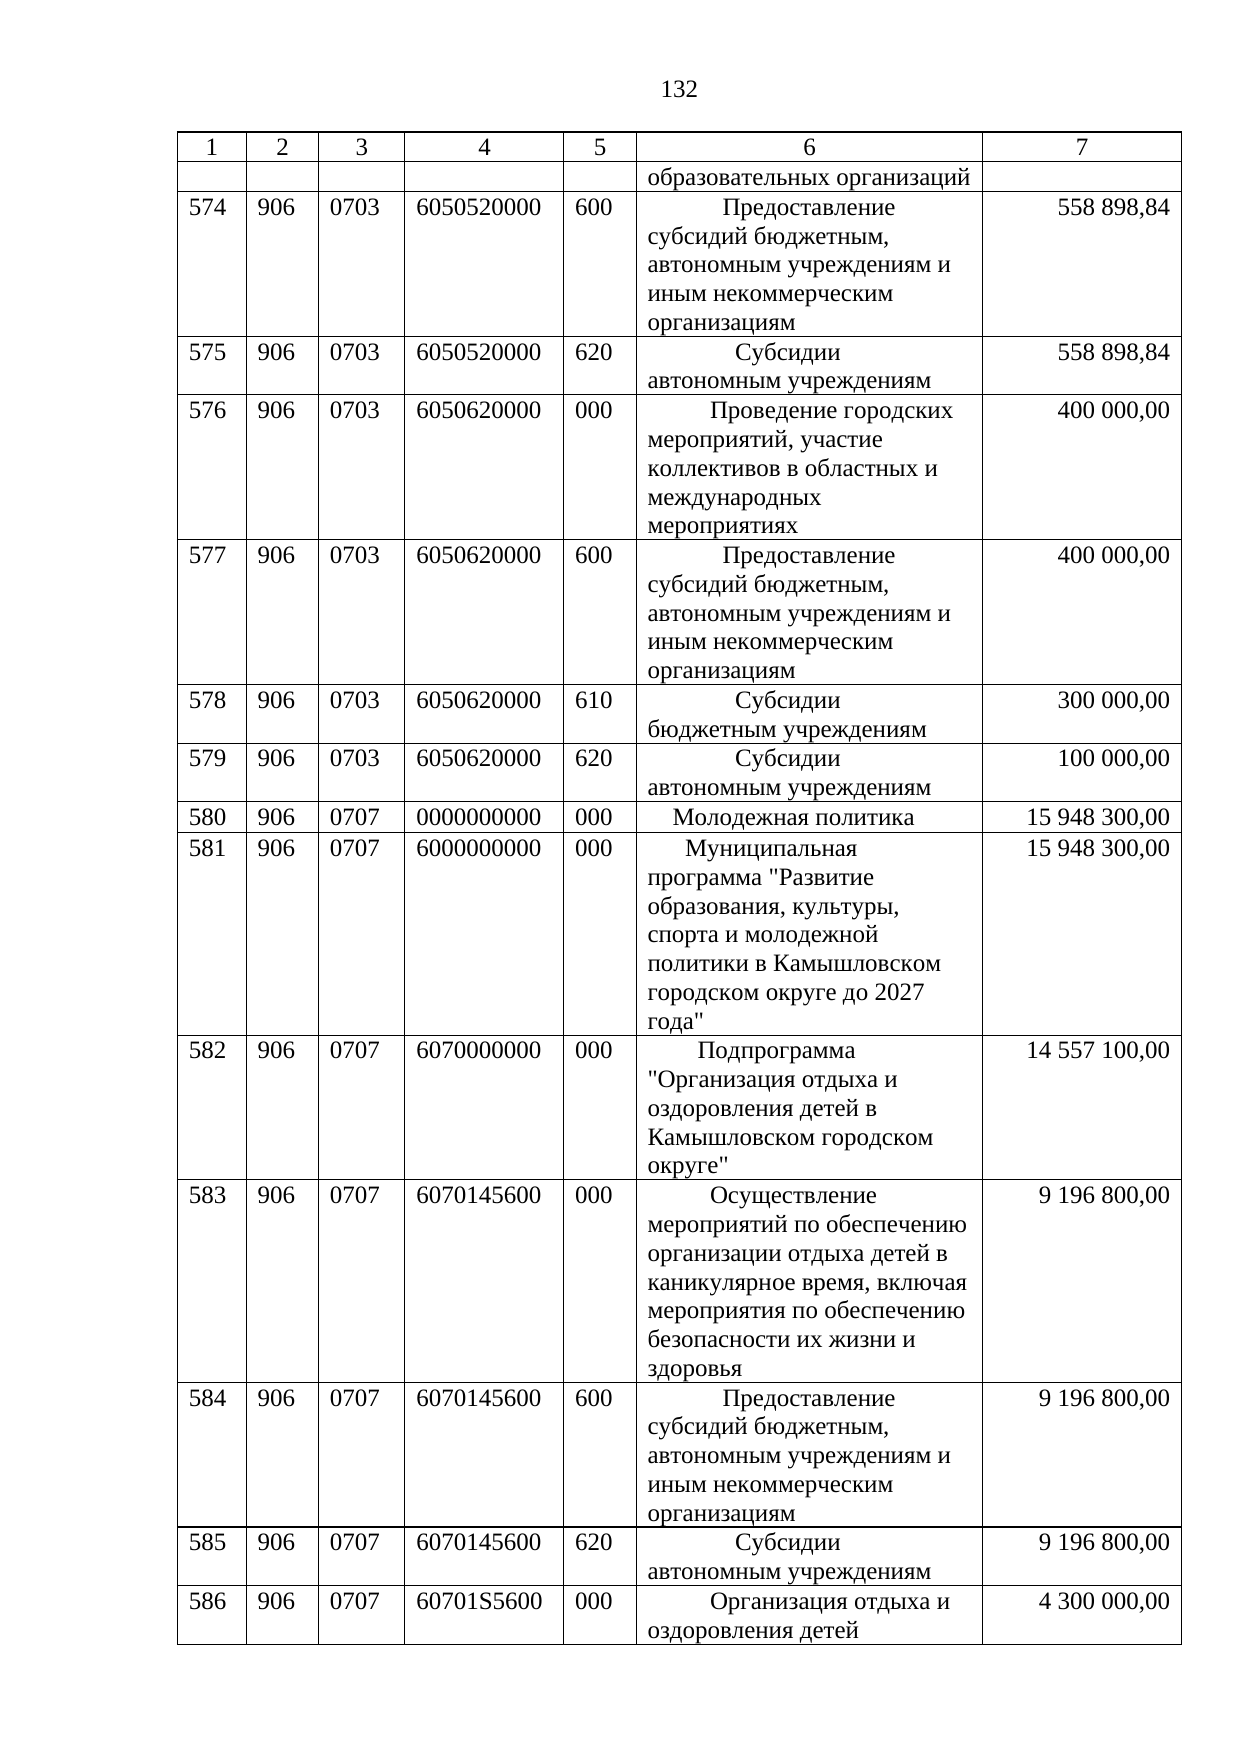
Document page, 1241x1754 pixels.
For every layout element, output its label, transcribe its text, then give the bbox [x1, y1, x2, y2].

table_cell 581 [178, 833, 246, 1034]
table_cell 100 000,00 [983, 744, 1181, 801]
table_cell 558 898,84 [983, 192, 1181, 336]
table_cell 906 [247, 1383, 318, 1526]
table_cell 0000000000 [405, 802, 563, 832]
table_cell 906 [247, 1528, 318, 1585]
table_cell 6050520000 [405, 337, 563, 394]
table_cell 6070145600 [405, 1180, 563, 1382]
table_cell 906 [247, 395, 318, 539]
table_cell 610 [564, 685, 636, 742]
table_cell 400 000,00 [983, 395, 1181, 539]
table_cell 906 [247, 192, 318, 336]
table_cell 0707 [319, 1180, 404, 1382]
table_cell 558 898,84 [983, 337, 1181, 394]
table_cell 0703 [319, 744, 404, 801]
table_cell 576 [178, 395, 246, 539]
table_cell 000 [564, 1036, 636, 1179]
table_cell 906 [247, 802, 318, 832]
table_cell 620 [564, 1528, 636, 1585]
table_cell Предоставление субсидий бюджетным, автономным учреждениям и иным некоммерческим организациям [637, 540, 982, 684]
table_cell [247, 162, 318, 191]
table_cell 577 [178, 540, 246, 684]
table_cell 6050620000 [405, 744, 563, 801]
table_cell 0703 [319, 337, 404, 394]
table_cell 906 [247, 1036, 318, 1179]
table_header 1 [178, 133, 246, 161]
table_cell 906 [247, 685, 318, 742]
table_cell 9 196 800,00 [983, 1528, 1181, 1585]
table_cell 0703 [319, 395, 404, 539]
table_cell 300 000,00 [983, 685, 1181, 742]
table_cell [319, 162, 404, 191]
table_cell 0707 [319, 1586, 404, 1643]
table_cell 4 300 000,00 [983, 1586, 1181, 1643]
table_cell 000 [564, 1586, 636, 1643]
table_cell Муниципальная программа "Развитие образования, культуры, спорта и молодежной политики в Камышловском городском округе до 2027 года" [637, 833, 982, 1034]
table_cell 6050620000 [405, 395, 563, 539]
table_cell 000 [564, 833, 636, 1034]
table_cell 906 [247, 540, 318, 684]
table_cell 0707 [319, 1383, 404, 1526]
table_cell Субсидии автономным учреждениям [637, 1528, 982, 1585]
table_cell 0707 [319, 1036, 404, 1179]
table_cell 574 [178, 192, 246, 336]
table_cell 9 196 800,00 [983, 1383, 1181, 1526]
table_cell 600 [564, 192, 636, 336]
table_cell 585 [178, 1528, 246, 1585]
table_cell 0707 [319, 1528, 404, 1585]
table_cell 6000000000 [405, 833, 563, 1034]
table_cell Подпрограмма "Организация отдыха и оздоровления детей в Камышловском городском округе" [637, 1036, 982, 1179]
table_cell 6050620000 [405, 540, 563, 684]
table_cell образовательных организаций [637, 162, 982, 191]
table_cell 0703 [319, 685, 404, 742]
table_cell 580 [178, 802, 246, 832]
table_cell 906 [247, 1180, 318, 1382]
table_cell 000 [564, 395, 636, 539]
table_cell 6070145600 [405, 1528, 563, 1585]
table_cell Субсидии автономным учреждениям [637, 744, 982, 801]
table_cell 15 948 300,00 [983, 833, 1181, 1034]
table_cell 0707 [319, 802, 404, 832]
table_cell Молодежная политика [637, 802, 982, 832]
table_cell 14 557 100,00 [983, 1036, 1181, 1179]
table_cell 906 [247, 833, 318, 1034]
table_cell 582 [178, 1036, 246, 1179]
table_header 3 [319, 133, 404, 161]
table_cell 620 [564, 337, 636, 394]
table_header 7 [983, 133, 1181, 161]
table_cell Субсидии бюджетным учреждениям [637, 685, 982, 742]
table_cell Субсидии автономным учреждениям [637, 337, 982, 394]
table_header 5 [564, 133, 636, 161]
table_cell 906 [247, 1586, 318, 1643]
table_cell 6070145600 [405, 1383, 563, 1526]
table_cell 575 [178, 337, 246, 394]
table_cell 6050520000 [405, 192, 563, 336]
table_cell [178, 162, 246, 191]
table_cell 9 196 800,00 [983, 1180, 1181, 1382]
table_cell 000 [564, 802, 636, 832]
table_cell Предоставление субсидий бюджетным, автономным учреждениям и иным некоммерческим организациям [637, 1383, 982, 1526]
table_cell 6050620000 [405, 685, 563, 742]
table_cell [405, 162, 563, 191]
table_cell 400 000,00 [983, 540, 1181, 684]
table_cell [983, 162, 1181, 191]
table_cell 000 [564, 1180, 636, 1382]
table_header 2 [247, 133, 318, 161]
table_header 4 [405, 133, 563, 161]
table_cell 578 [178, 685, 246, 742]
table_cell 600 [564, 540, 636, 684]
table_cell 600 [564, 1383, 636, 1526]
table_cell 0703 [319, 192, 404, 336]
table_cell 583 [178, 1180, 246, 1382]
table_cell Организация отдыха и оздоровления детей [637, 1586, 982, 1643]
table_cell 584 [178, 1383, 246, 1526]
table_cell 0707 [319, 833, 404, 1034]
table_cell Осуществление мероприятий по обеспечению организации отдыха детей в каникулярное время, включая мероприятия по обеспечению безопасности их жизни и здоровья [637, 1180, 982, 1382]
table_cell 60701S5600 [405, 1586, 563, 1643]
table_cell 586 [178, 1586, 246, 1643]
table_cell 579 [178, 744, 246, 801]
table_cell Проведение городских мероприятий, участие коллективов в областных и международных мероприятиях [637, 395, 982, 539]
table_cell Предоставление субсидий бюджетным, автономным учреждениям и иным некоммерческим организациям [637, 192, 982, 336]
table_cell 906 [247, 337, 318, 394]
table_cell 15 948 300,00 [983, 802, 1181, 832]
table_cell 620 [564, 744, 636, 801]
table_cell 0703 [319, 540, 404, 684]
table_cell 906 [247, 744, 318, 801]
table_cell 6070000000 [405, 1036, 563, 1179]
table_header 6 [637, 133, 982, 161]
table_cell [564, 162, 636, 191]
